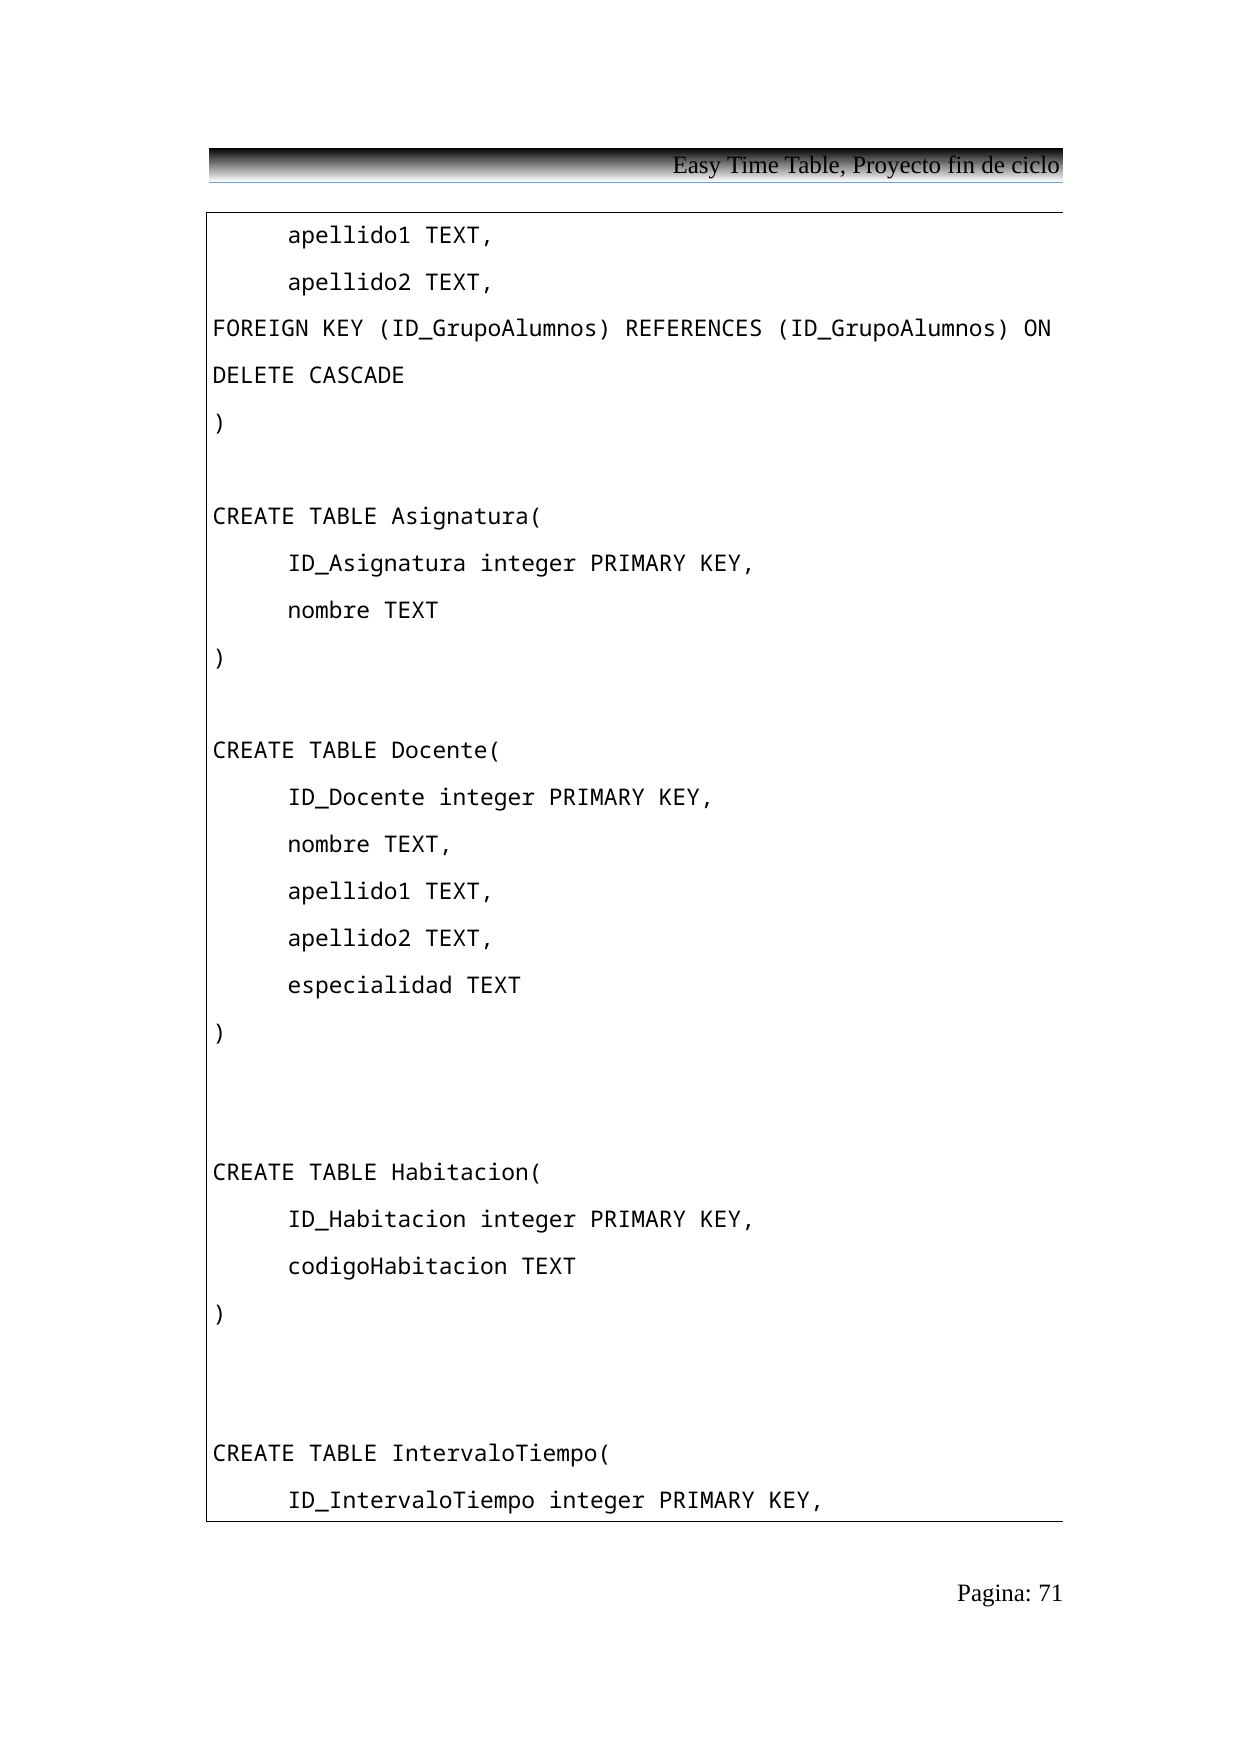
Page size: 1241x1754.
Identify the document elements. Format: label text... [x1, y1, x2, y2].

table_header apellido1 TEXT, apellido2 TEXT, FOREIGN KEY (ID_GrupoAlumnos) REFERENCES (ID_GrupoAlumnos) ON DELETE CASCADE ) CREATE TABLE Asignatura( ID_Asignatura integer PRIMARY KEY, nombre TEXT ) CREATE TABLE Docente( ID_Docente integer PRIMARY KEY, nombre TEXT, apellido1 TEXT, apellido2 TEXT, especialidad TEXT ) CREATE TABLE Habitacion( ID_Habitacion integer PRIMARY KEY, codigoHabitacion TEXT ) CREATE TABLE IntervaloTiempo( ID_IntervaloTiempo integer PRIMARY KEY, [207, 213, 1063, 1521]
